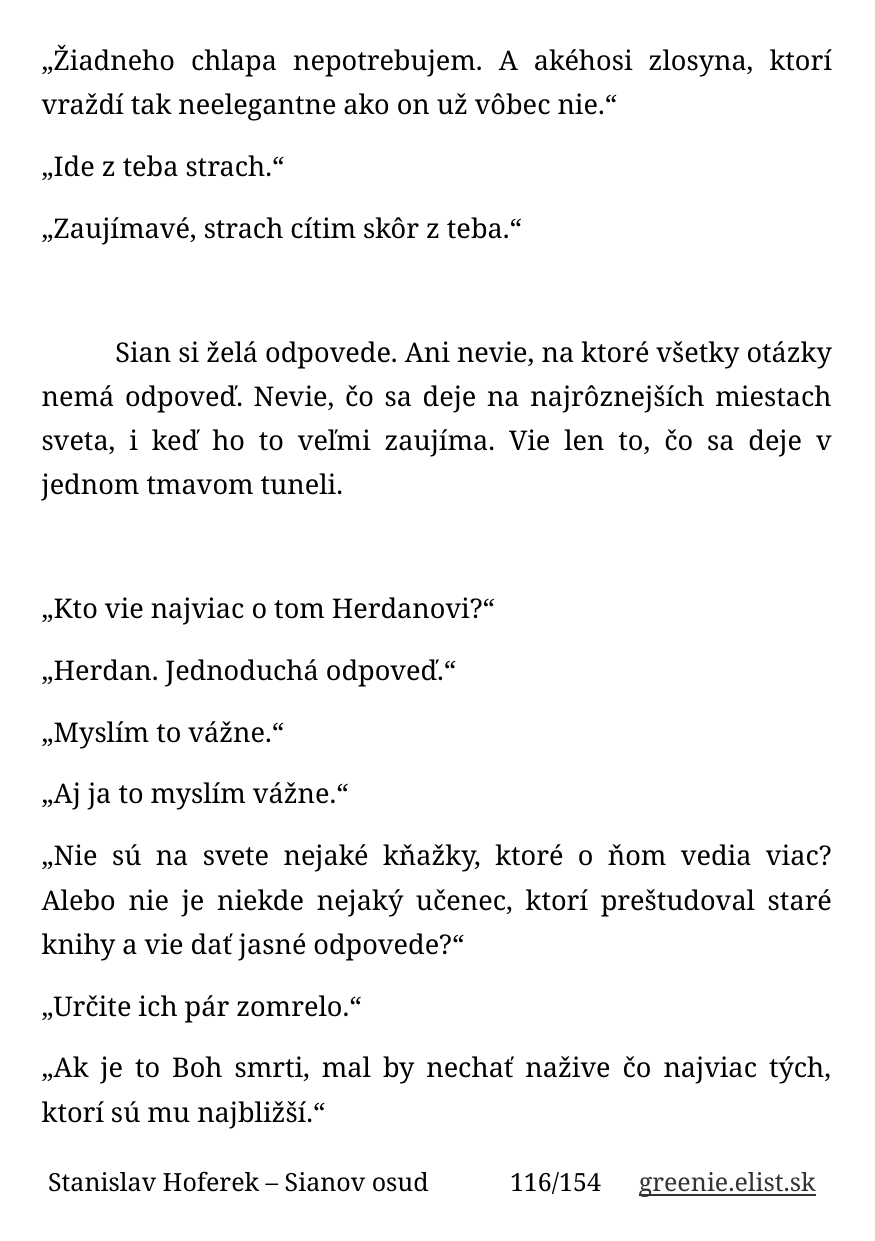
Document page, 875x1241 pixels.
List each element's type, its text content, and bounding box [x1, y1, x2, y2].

text „Žiadneho chlapa nepotrebujem. A akéhosi zlosyna, ktorí vraždí tak neelegantne ako on už vôbec nie.“ [41, 41, 833, 122]
text Sian si želá odpovede. Ani nevie, na ktoré všetky otázky nemá odpoveď. Nevie, čo sa deje na najrôznejších miestach sveta, i keď ho to veľmi zaujíma. Vie len to, čo sa deje v jednom tmavom tuneli. [41, 333, 833, 502]
text „Herdan. Jednoduchá odpoveď.“ [41, 651, 833, 688]
text „Určite ich pár zomrelo.“ [41, 987, 833, 1024]
text „Kto vie najviac o tom Herdanovi?“ [41, 589, 833, 626]
text „Zaujímavé, strach cítim skôr z teba.“ [41, 209, 833, 246]
text „Ak je to Boh smrti, mal by nechať nažive čo najviac tých, ktorí sú mu najbližší.“ [41, 1049, 833, 1130]
text „Nie sú na svete nejaké kňažky, ktoré o ňom vedia viac? Alebo nie je niekde nejaký učenec, ktorí preštudoval staré knihy a vie dať jasné odpovede?“ [41, 837, 833, 962]
text „Ide z teba strach.“ [41, 147, 833, 184]
text „Myslím to vážne.“ [41, 713, 833, 750]
text „Aj ja to myslím vážne.“ [41, 775, 833, 812]
